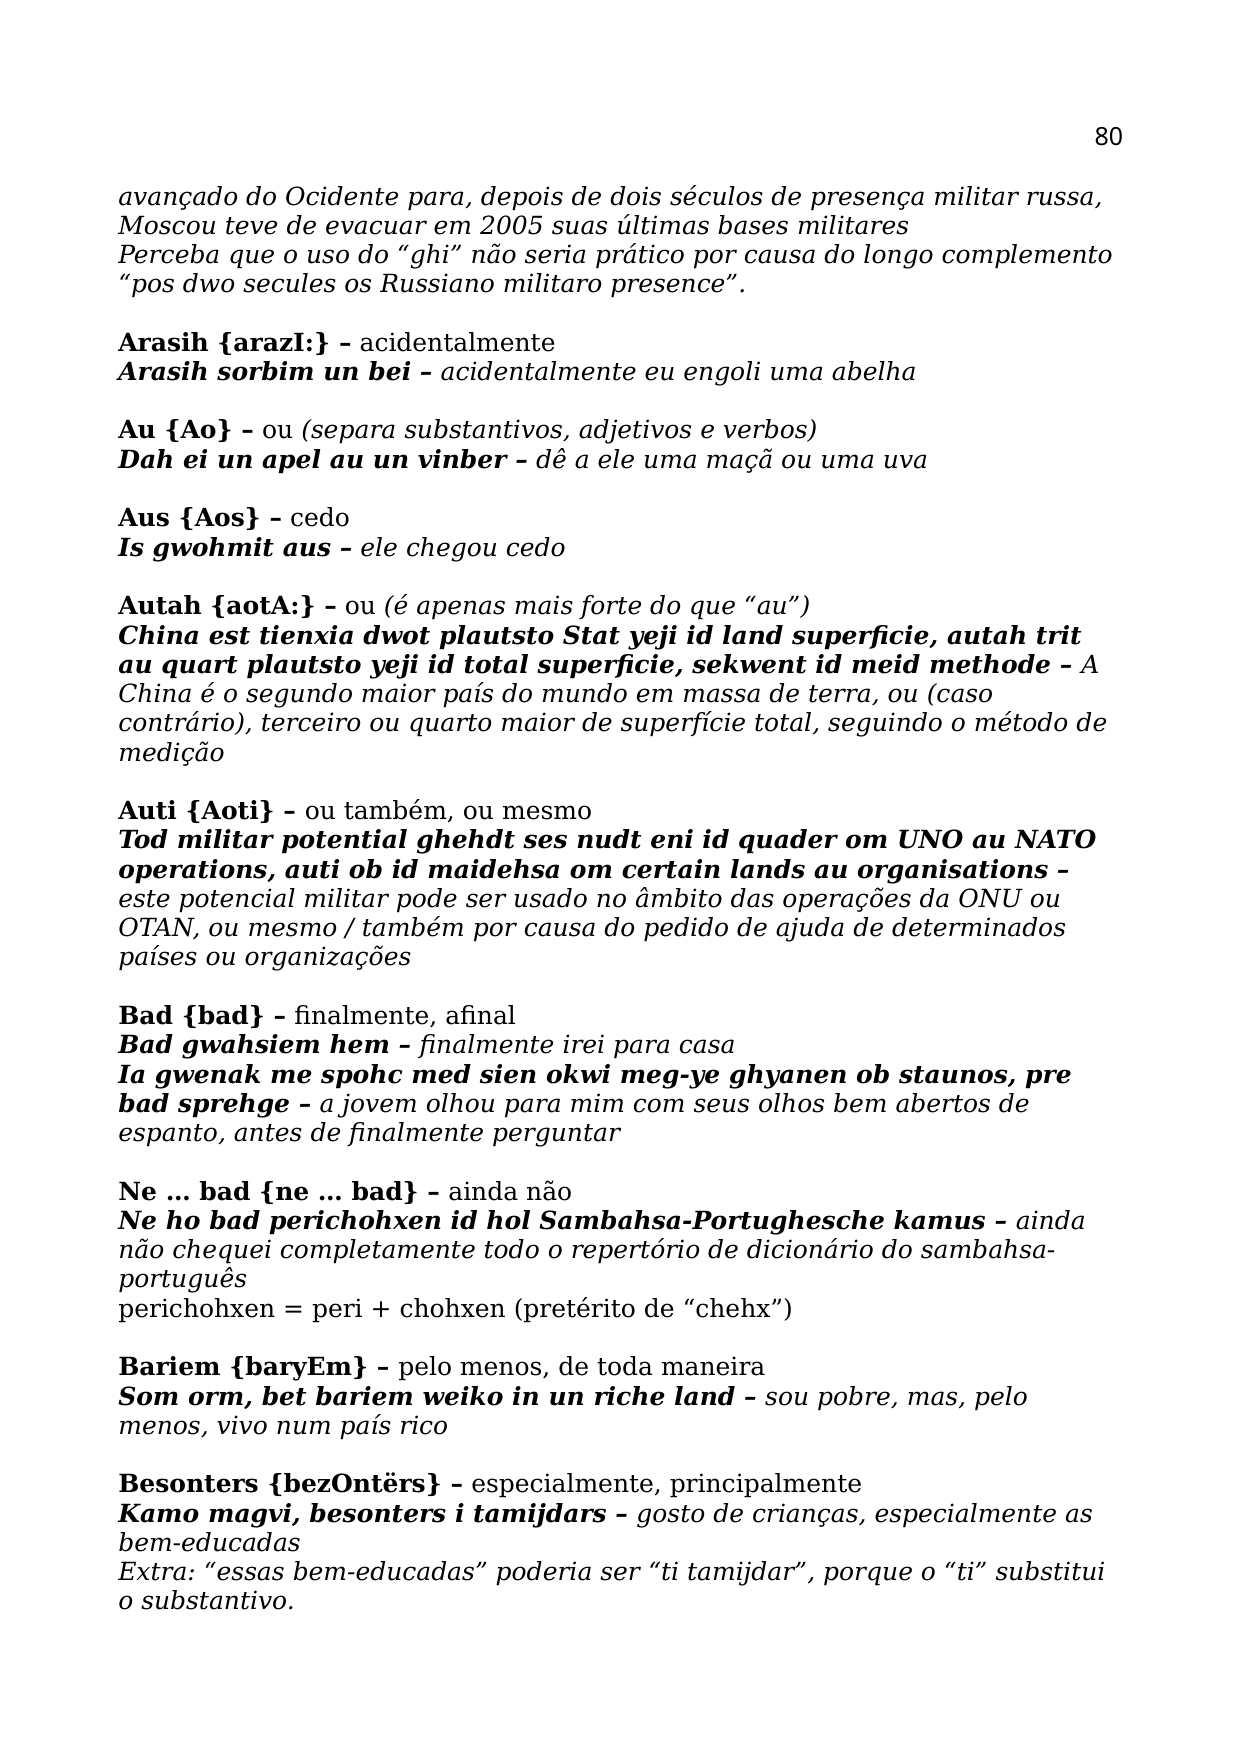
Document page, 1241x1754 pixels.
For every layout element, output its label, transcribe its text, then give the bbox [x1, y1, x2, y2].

text avançado do Ocidente para, depois de dois séculos de presença militar russa, Moscou teve de evacuar em 2005 suas últimas bases militares [118, 182, 1123, 240]
text Kamo magvi, besonters i tamijdars – gosto de crianças, especialmente as bem-educadas [118, 1498, 1123, 1557]
text Besonters {bezOntërs} – especialmente, principalmente [118, 1469, 1123, 1498]
text Perceba que o uso do “ghi” não seria prático por causa do longo complemento “pos dwo secules os Russiano militaro presence”. [118, 240, 1123, 298]
text Ne ho bad perichohxen id hol Sambahsa-Portughesche kamus – ainda não chequei completamente todo o repertório de dicionário do sambahsa-português [118, 1206, 1123, 1294]
text Extra: “essas bem-educadas” poderia ser “ti tamijdar”, porque o “ti” substitui o substantivo. [118, 1557, 1123, 1615]
text Aus {Aos} – cedo [118, 503, 1123, 533]
text Autah {aotA:} – ou (é apenas mais forte do que “au”) [118, 591, 1123, 621]
text perichohxen = peri + chohxen (pretérito de “chehx”) [118, 1294, 1123, 1323]
text Bad gwahsiem hem – finalmente irei para casa [118, 1030, 1123, 1059]
text Arasih {arazI:} – acidentalmente [118, 327, 1123, 357]
text China est tienxia dwot plautsto Stat yeji id land superficie, autah trit au quart plautsto yeji id total superficie, sekwent id meid methode – A China é o segundo maior país do mundo em massa de terra, ou (caso contrário), terceiro ou quarto maior de superfície total, seguindo o método de medição [118, 621, 1123, 767]
text Arasih sorbim un bei – acidentalmente eu engoli uma abelha [118, 357, 1123, 386]
text Is gwohmit aus – ele chegou cedo [118, 533, 1123, 562]
text Dah ei un apel au un vinber – dê a ele uma maçã ou uma uva [118, 445, 1123, 474]
text Ne … bad {ne … bad} – ainda não [118, 1177, 1123, 1206]
text Som orm, bet bariem weiko in un riche land – sou pobre, mas, pelo menos, vivo num país rico [118, 1381, 1123, 1440]
text Ia gwenak me spohc med sien okwi meg-ye ghyanen ob staunos, pre bad sprehge – a jovem olhou para mim com seus olhos bem abertos de espanto, antes de finalmente perguntar [118, 1059, 1123, 1147]
text Tod militar potential ghehdt ses nudt eni id quader om UNO au NATO operations, auti ob id maidehsa om certain lands au organisations – este potencial militar pode ser usado no âmbito das operações da ONU ou OTAN, ou mesmo / também por causa do pedido de ajuda de determinados países ou organizações [118, 825, 1123, 972]
text Bariem {baryEm} – pelo menos, de toda maneira [118, 1352, 1123, 1381]
text Bad {bad} – finalmente, afinal [118, 1001, 1123, 1030]
text Auti {Aoti} – ou também, ou mesmo [118, 796, 1123, 825]
text Au {Ao} – ou (separa substantivos, adjetivos e verbos) [118, 415, 1123, 445]
